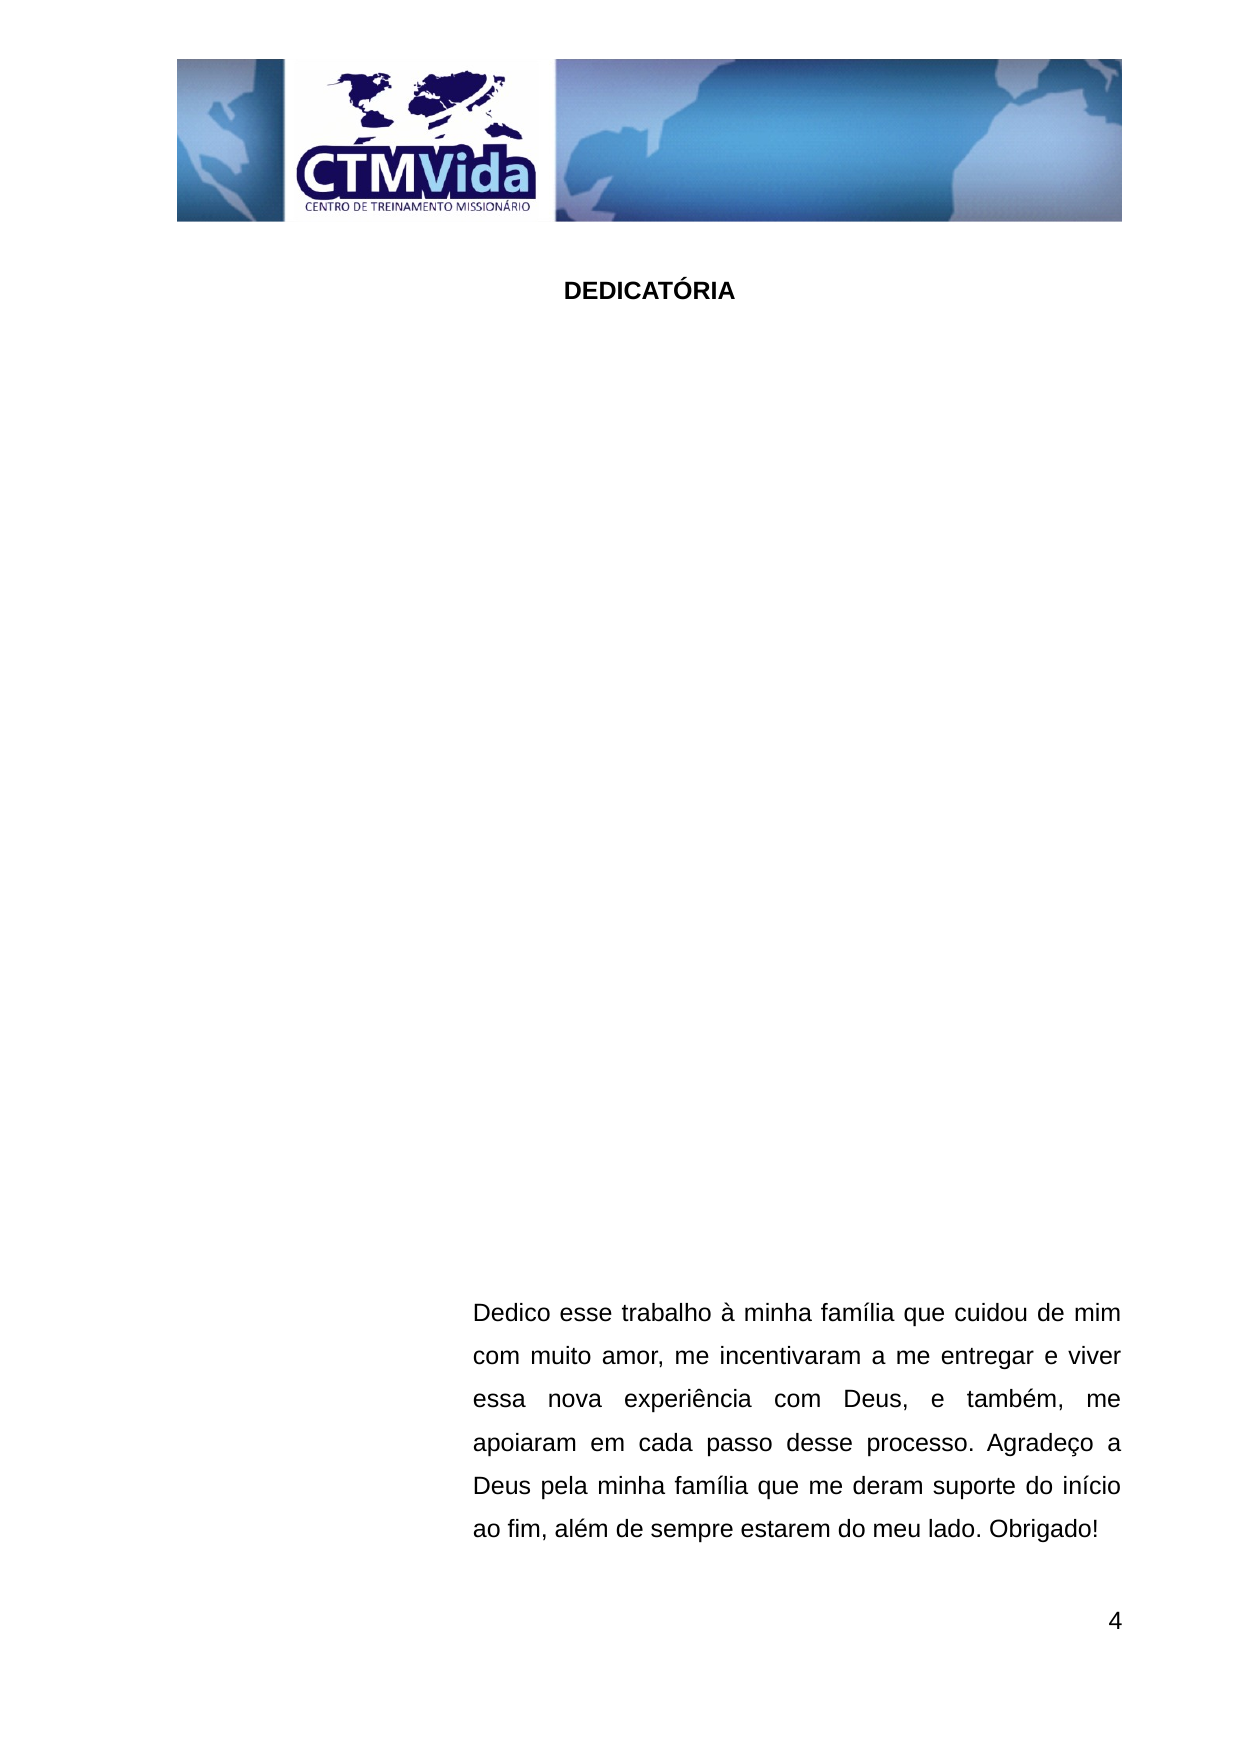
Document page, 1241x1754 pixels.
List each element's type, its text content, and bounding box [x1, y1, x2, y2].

subtitle Dedicatória [177, 276, 1122, 305]
picture [177, 59, 1122, 222]
text Dedico esse trabalho à minha família que cuidou de mim com muito amor, me incentivaram a me entregar e viver essa nova experiência com Deus, e também, me apoiaram em cada passo desse processo. Agradeço a Deus pela minha família que me deram suporte do início ao fim, além de sempre estarem do meu lado. Obrigado! [473, 1298, 1122, 1543]
